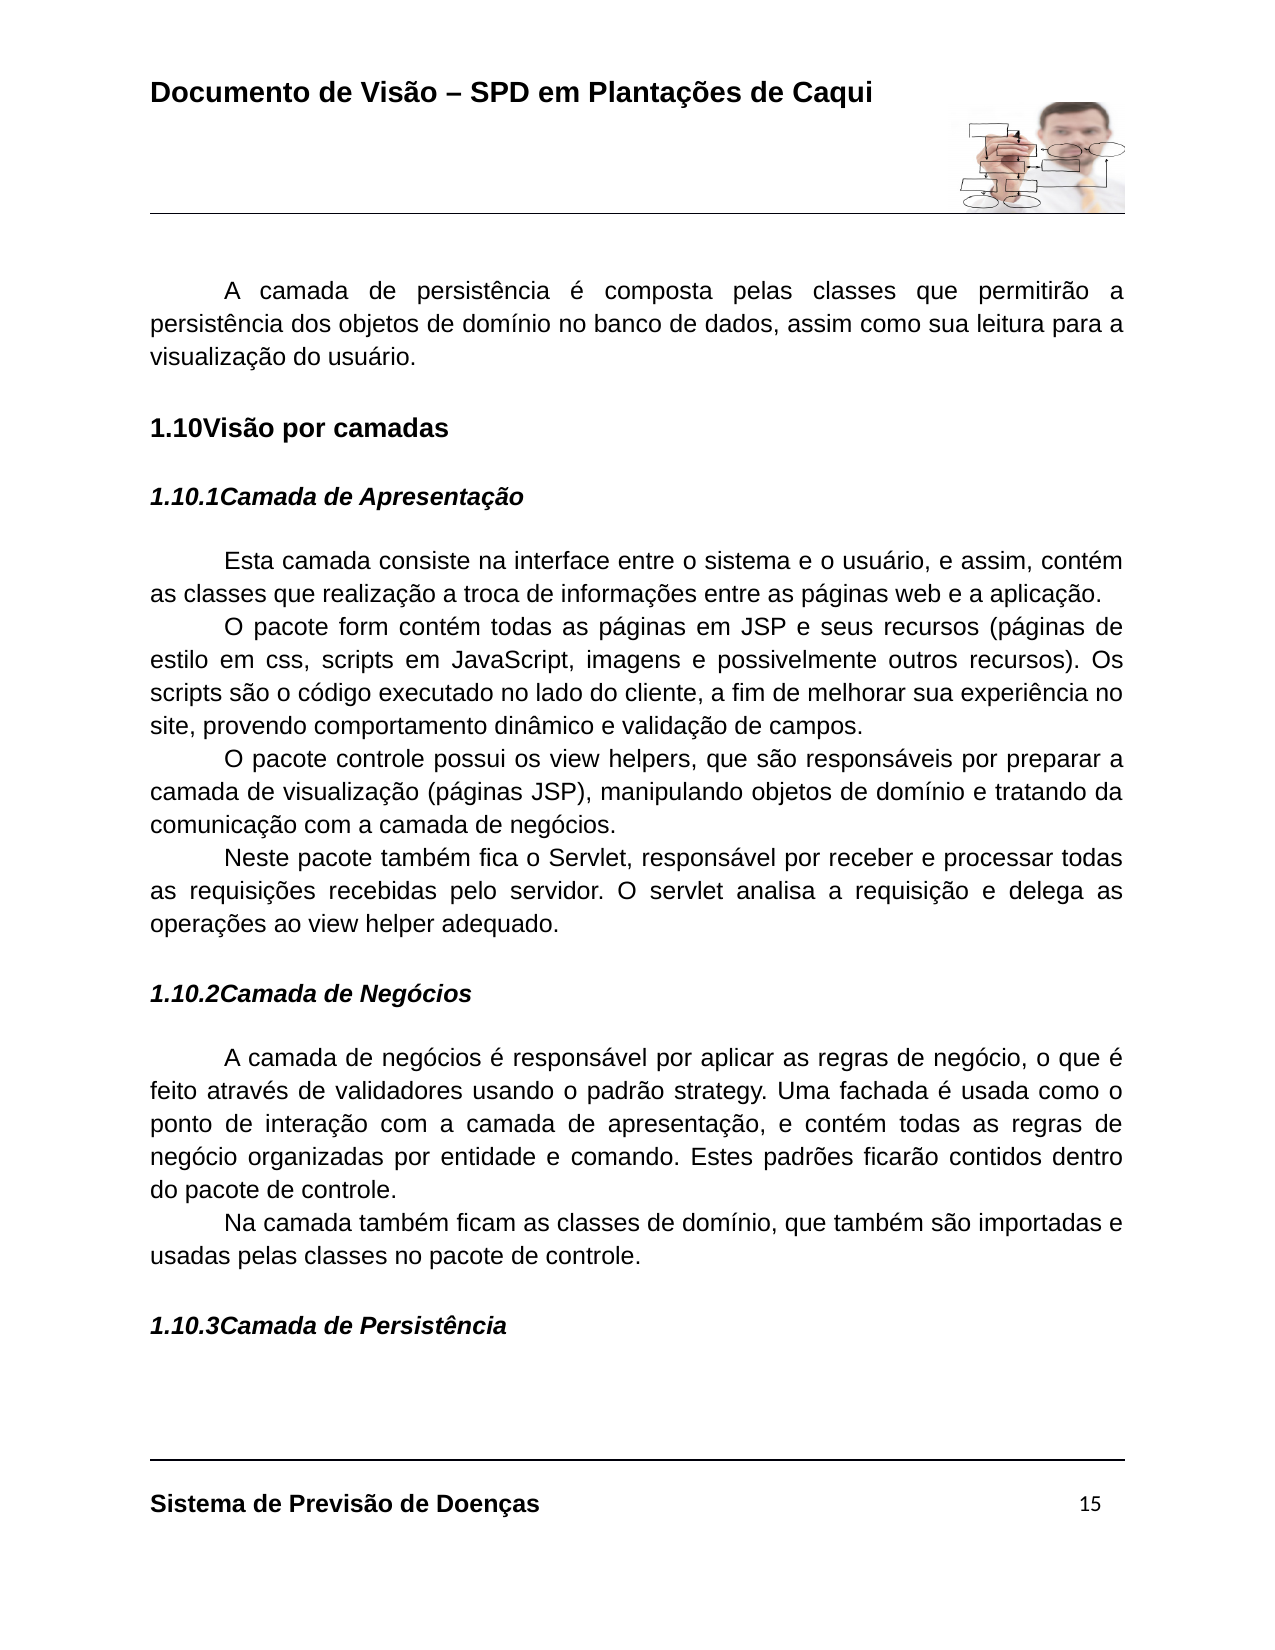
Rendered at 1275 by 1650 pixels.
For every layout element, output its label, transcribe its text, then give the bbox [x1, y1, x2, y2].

subtitle Visão por camadas [150, 412, 1125, 443]
subtitle Camada de Persistência [150, 1311, 1125, 1340]
text Esta camada consiste na interface entre o sistema e o usuário, e assim, contém as classes que realização a troca de informações entre as páginas web e a aplicação. [150, 546, 1125, 608]
text O pacote form contém todas as páginas em JSP e seus recursos (páginas de estilo em css, scripts em JavaScript, imagens e possivelmente outros recursos). Os scripts são o código executado no lado do cliente, a fim de melhorar sua experiência no site, provendo comportamento dinâmico e validação de campos. [150, 612, 1125, 740]
text A camada de persistência é composta pelas classes que permitirão a persistência dos objetos de domínio no banco de dados, assim como sua leitura para a visualização do usuário. [150, 276, 1125, 371]
text O pacote controle possui os view helpers, que são responsáveis por preparar a camada de visualização (páginas JSP), manipulando objetos de domínio e tratando da comunicação com a camada de negócios. [150, 744, 1125, 839]
text A camada de negócios é responsável por aplicar as regras de negócio, o que é feito através de validadores usando o padrão strategy. Uma fachada é usada como o ponto de interação com a camada de apresentação, e contém todas as regras de negócio organizadas por entidade e comando. Estes padrões ficarão contidos dentro do pacote de controle. [150, 1043, 1125, 1203]
subtitle Camada de Apresentação [150, 482, 1125, 511]
text Neste pacote também fica o Servlet, responsável por receber e processar todas as requisições recebidas pelo servidor. O servlet analisa a requisição e delega as operações ao view helper adequado. [150, 843, 1125, 938]
subtitle Camada de Negócios [150, 979, 1125, 1008]
text Na camada também ficam as classes de domínio, que também são importadas e usadas pelas classes no pacote de controle. [150, 1208, 1125, 1269]
